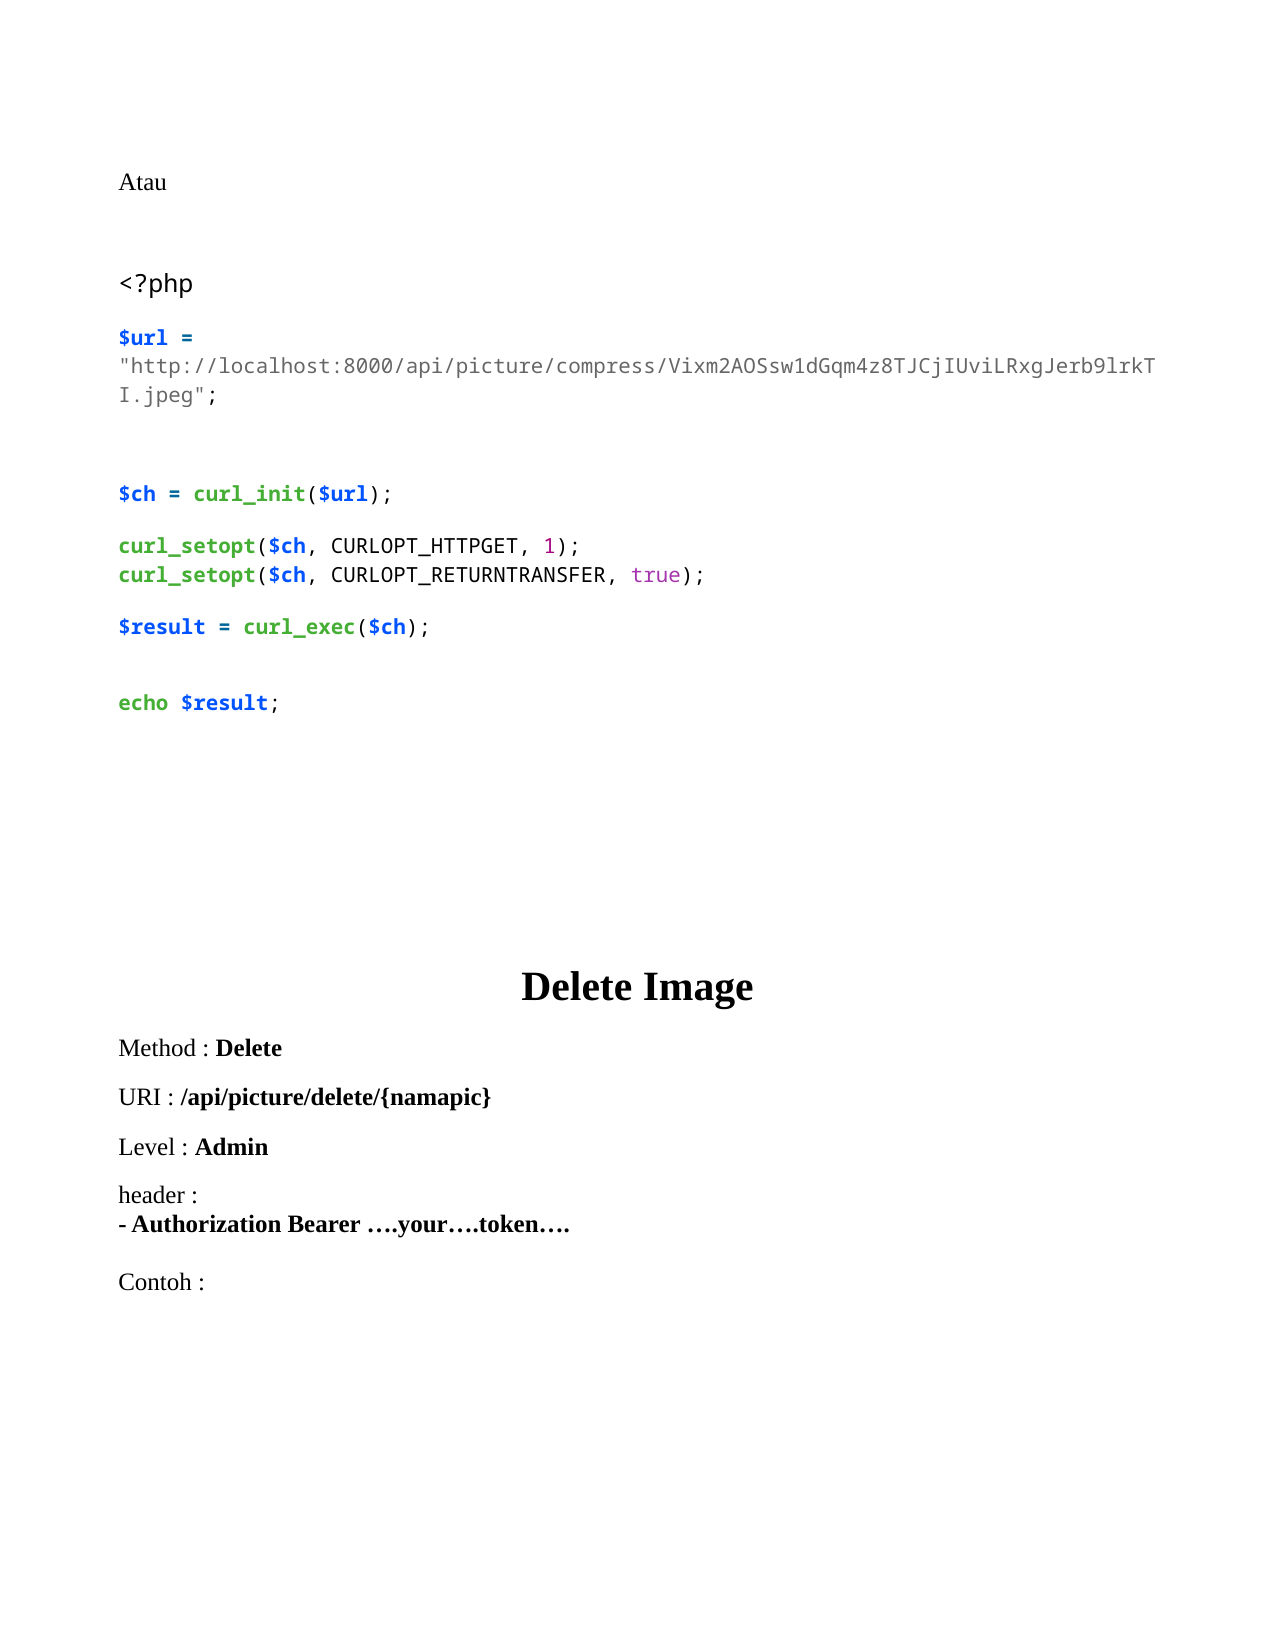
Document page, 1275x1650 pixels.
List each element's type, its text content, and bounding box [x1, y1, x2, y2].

text $url = "http://localhost:8000/api/picture/compress/Vixm2AOSsw1dGqm4z8TJCjIUviLRxgJerb9lrkTI.jpeg"; [118, 323, 1157, 408]
text Atau [118, 167, 1157, 196]
text $result = curl_exec($ch); [118, 612, 1157, 640]
text Level : Admin [118, 1132, 1157, 1160]
text echo $result; [118, 688, 1157, 716]
text Contoh : [118, 1267, 1157, 1296]
text - Authorization Bearer ….your….token…. [118, 1209, 1157, 1238]
text URI : /api/picture/delete/{namapic} [118, 1082, 1157, 1111]
text Method : Delete [118, 1033, 1157, 1062]
text curl_setopt($ch, CURLOPT_HTTPGET, 1); [118, 531, 1157, 560]
text $ch = curl_init($url); [118, 479, 1157, 508]
text <?php [118, 265, 1157, 299]
text Delete Image [118, 961, 1157, 1009]
text header : [118, 1181, 1157, 1209]
text curl_setopt($ch, CURLOPT_RETURNTRANSFER, true); [118, 560, 1157, 588]
